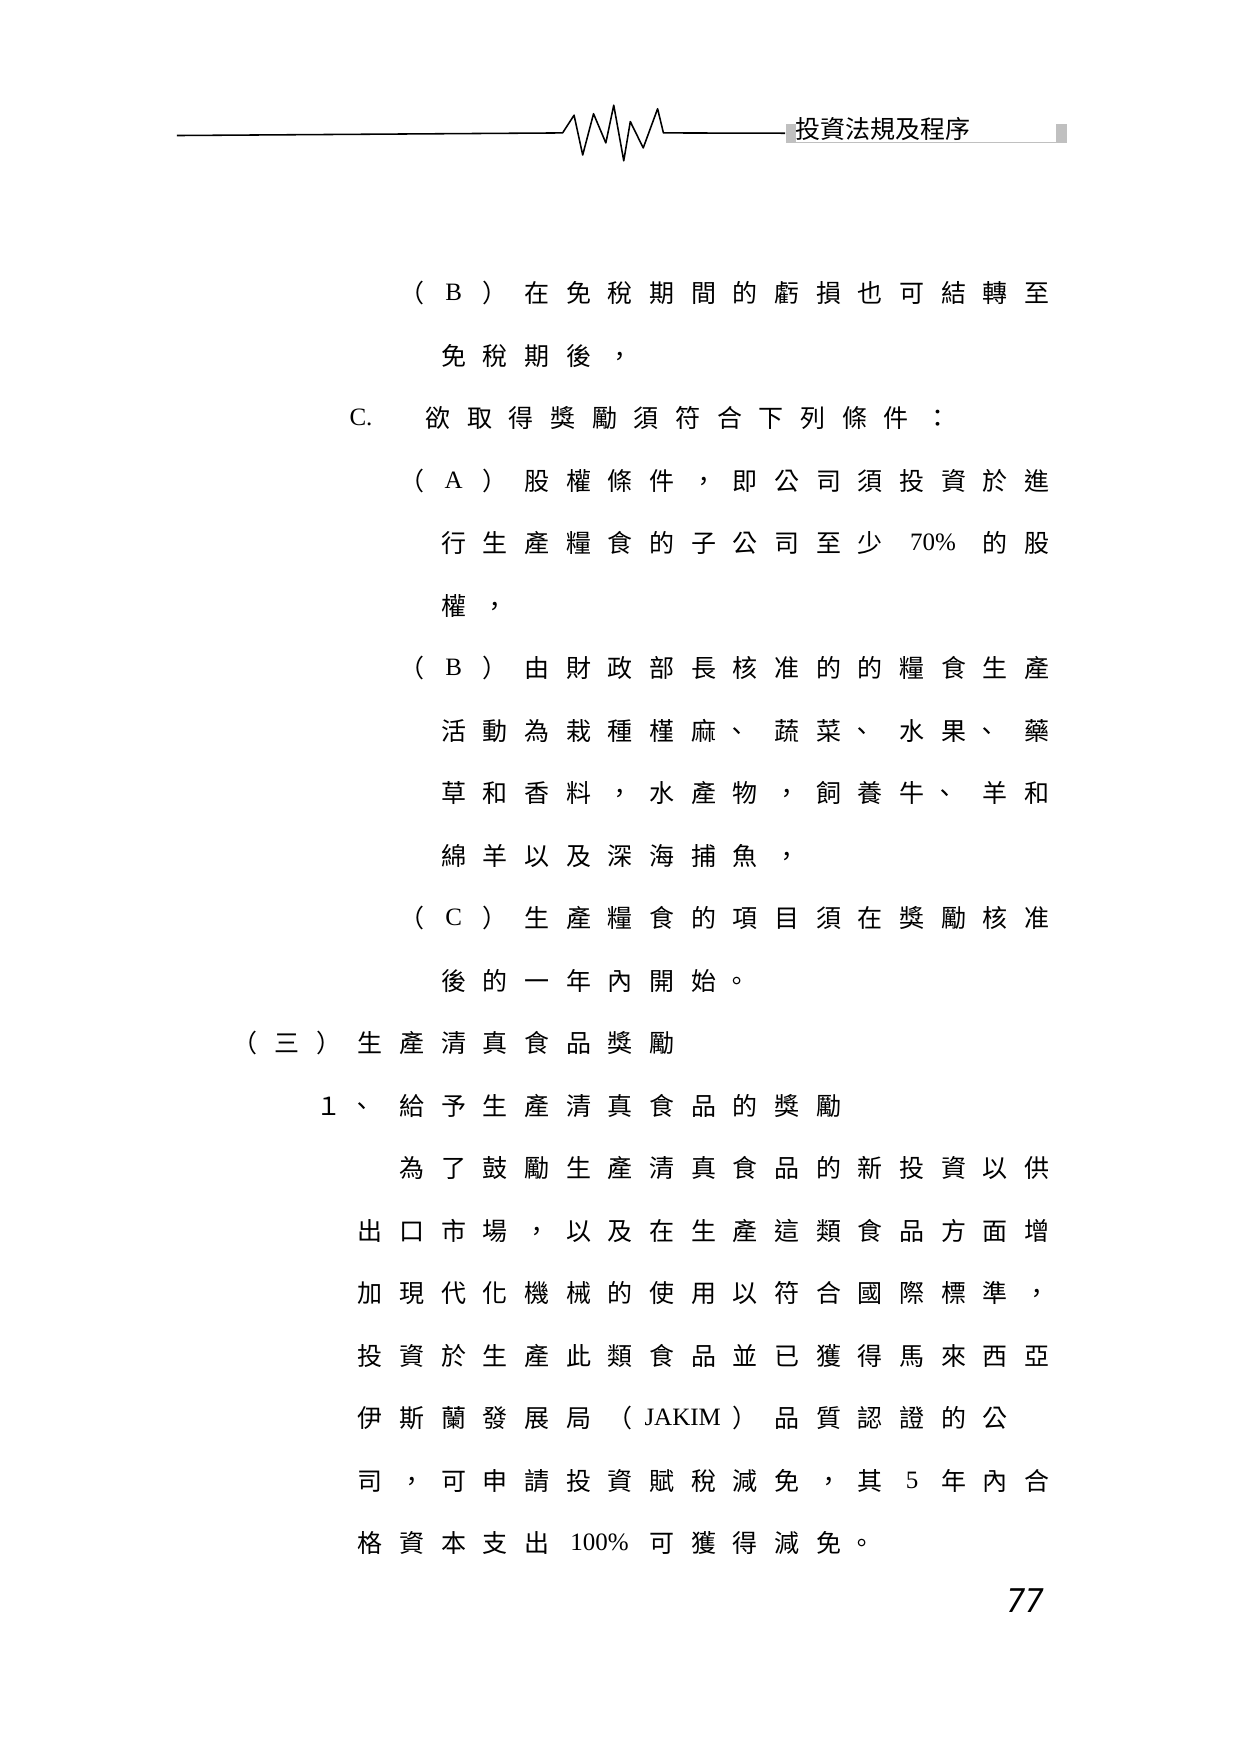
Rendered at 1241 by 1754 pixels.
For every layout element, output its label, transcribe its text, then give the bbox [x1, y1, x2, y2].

text C. 欲取得獎勵須符合下列條件： [330, 375, 1058, 438]
text １、給予生產清真食品的獎勵 [281, 1063, 1058, 1125]
text 為了鼓勵生產清真食品的新投資以供出口市場，以及在生產這類食品方面增加現代化機械的使用以符合國際標準，投資於生產此類食品並已獲得馬來西亞伊斯蘭發展局（JAKIM）品質認證的公司，可申請投資賦稅減免，其5年內合格資本支出100%可獲得減免。 [330, 1125, 1058, 1563]
text （三）生產清真食品獎勵 [207, 1000, 1058, 1063]
text （C）生產糧食的項目須在獎勵核准後的一年內開始。 [355, 875, 1058, 1000]
text （B）由財政部長核准的的糧食生產活動為栽種槿麻、蔬菜、水果、藥草和香料，水產物，飼養牛、羊和綿羊以及深海捕魚， [355, 625, 1058, 875]
text （A）股權條件，即公司須投資於進行生產糧食的子公司至少70%的股權， [355, 438, 1058, 625]
text （B）在免稅期間的虧損也可結轉至免稅期後， [355, 250, 1058, 375]
